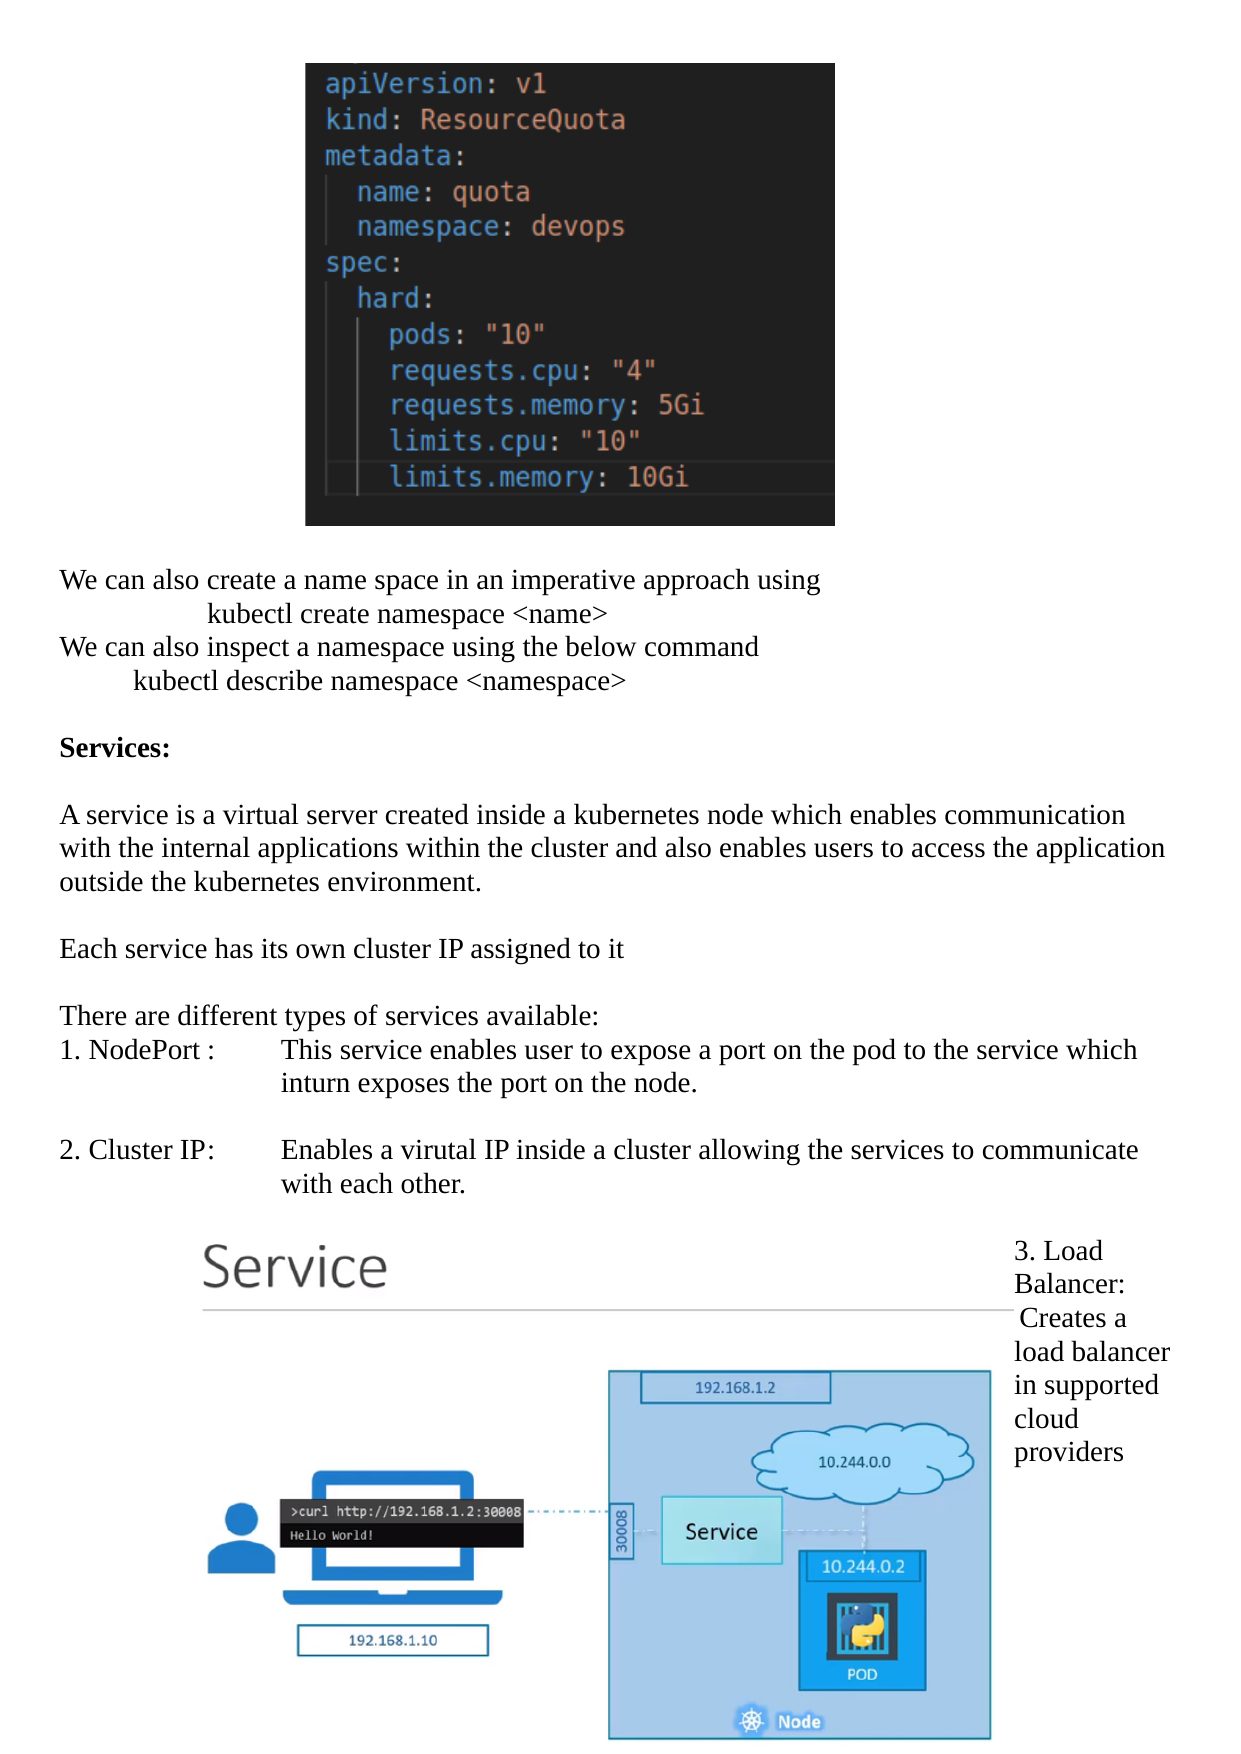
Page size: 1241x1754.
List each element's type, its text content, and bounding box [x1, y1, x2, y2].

text There are different types of services available: [59, 998, 1181, 1032]
picture [191, 1233, 1014, 1754]
text 3. Load Balancer: Creates a load balancer in supported cloud providers [1014, 1233, 1181, 1468]
text We can also inspect a namespace using the below command [59, 629, 1181, 663]
text kubectl create namespace <name> [59, 596, 1181, 629]
text Services: [59, 730, 1181, 763]
text 1. NodePort : This service enables user to expose a port on the pod to the service which inturn exposes the port on the node. [59, 1032, 1181, 1099]
text 2. Cluster IP : Enables a virutal IP inside a cluster allowing the services to communicate with each other. [59, 1132, 1181, 1199]
text We can also create a name space in an imperative approach using [59, 562, 1181, 596]
text A service is a virtual server created inside a kubernetes node which enables communication with the internal applications within the cluster and also enables users to access the application outside the kubernetes environment. [59, 797, 1181, 898]
text [59, 1233, 191, 1468]
picture [305, 63, 835, 526]
text kubectl describe namespace <namespace> [59, 663, 1181, 696]
text Each service has its own cluster IP assigned to it [59, 931, 1181, 965]
